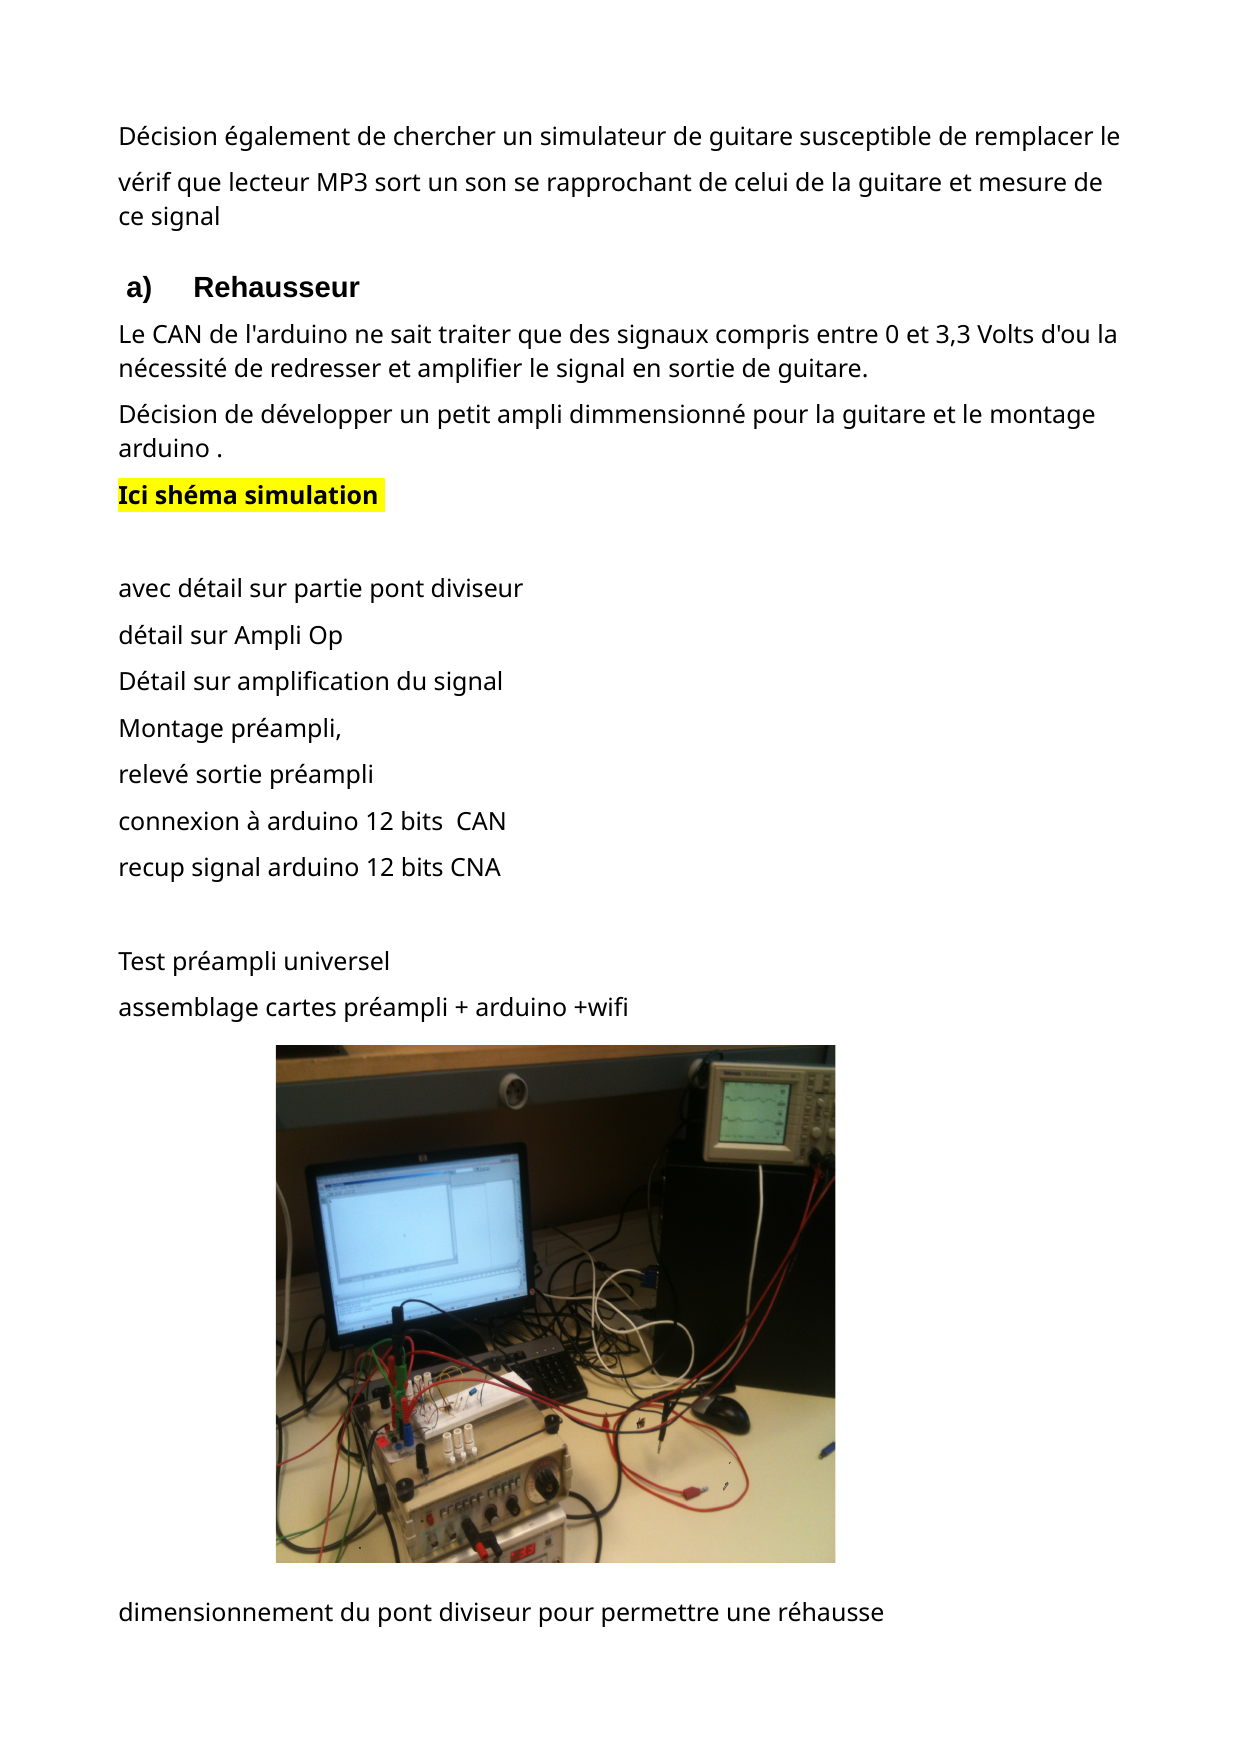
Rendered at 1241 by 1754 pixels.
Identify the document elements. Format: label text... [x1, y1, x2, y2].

text connexion à arduino 12 bits CAN [118, 803, 1122, 838]
text assemblage cartes préampli + arduino +wifi [118, 990, 1122, 1024]
text vérif que lecteur MP3 sort un son se rapprochant de celui de la guitare et mesure de ce signal [118, 165, 1122, 233]
text Test préampli universel [118, 943, 1122, 977]
text Décision également de chercher un simulateur de guitare susceptible de remplacer le [118, 118, 1122, 152]
text avec détail sur partie pont diviseur [118, 571, 1122, 605]
picture [275, 1045, 836, 1563]
text Montage préampli, [118, 710, 1122, 744]
subtitle Rehausseur [118, 270, 1122, 304]
text recup signal arduino 12 bits CNA [118, 850, 1122, 884]
text dimensionnement du pont diviseur pour permettre une réhausse [118, 1595, 1122, 1629]
text Décision de développer un petit ampli dimmensionné pour la guitare et le montage arduino . [118, 397, 1122, 465]
text relevé sortie préampli [118, 757, 1122, 791]
text détail sur Ampli Op [118, 617, 1122, 651]
text Le CAN de l'arduino ne sait traiter que des signaux compris entre 0 et 3,3 Volts d'ou la nécessité de redresser et amplifier le signal en sortie de guitare. [118, 316, 1122, 384]
text Ici shéma simulation [118, 478, 1122, 512]
text Détail sur amplification du signal [118, 664, 1122, 698]
